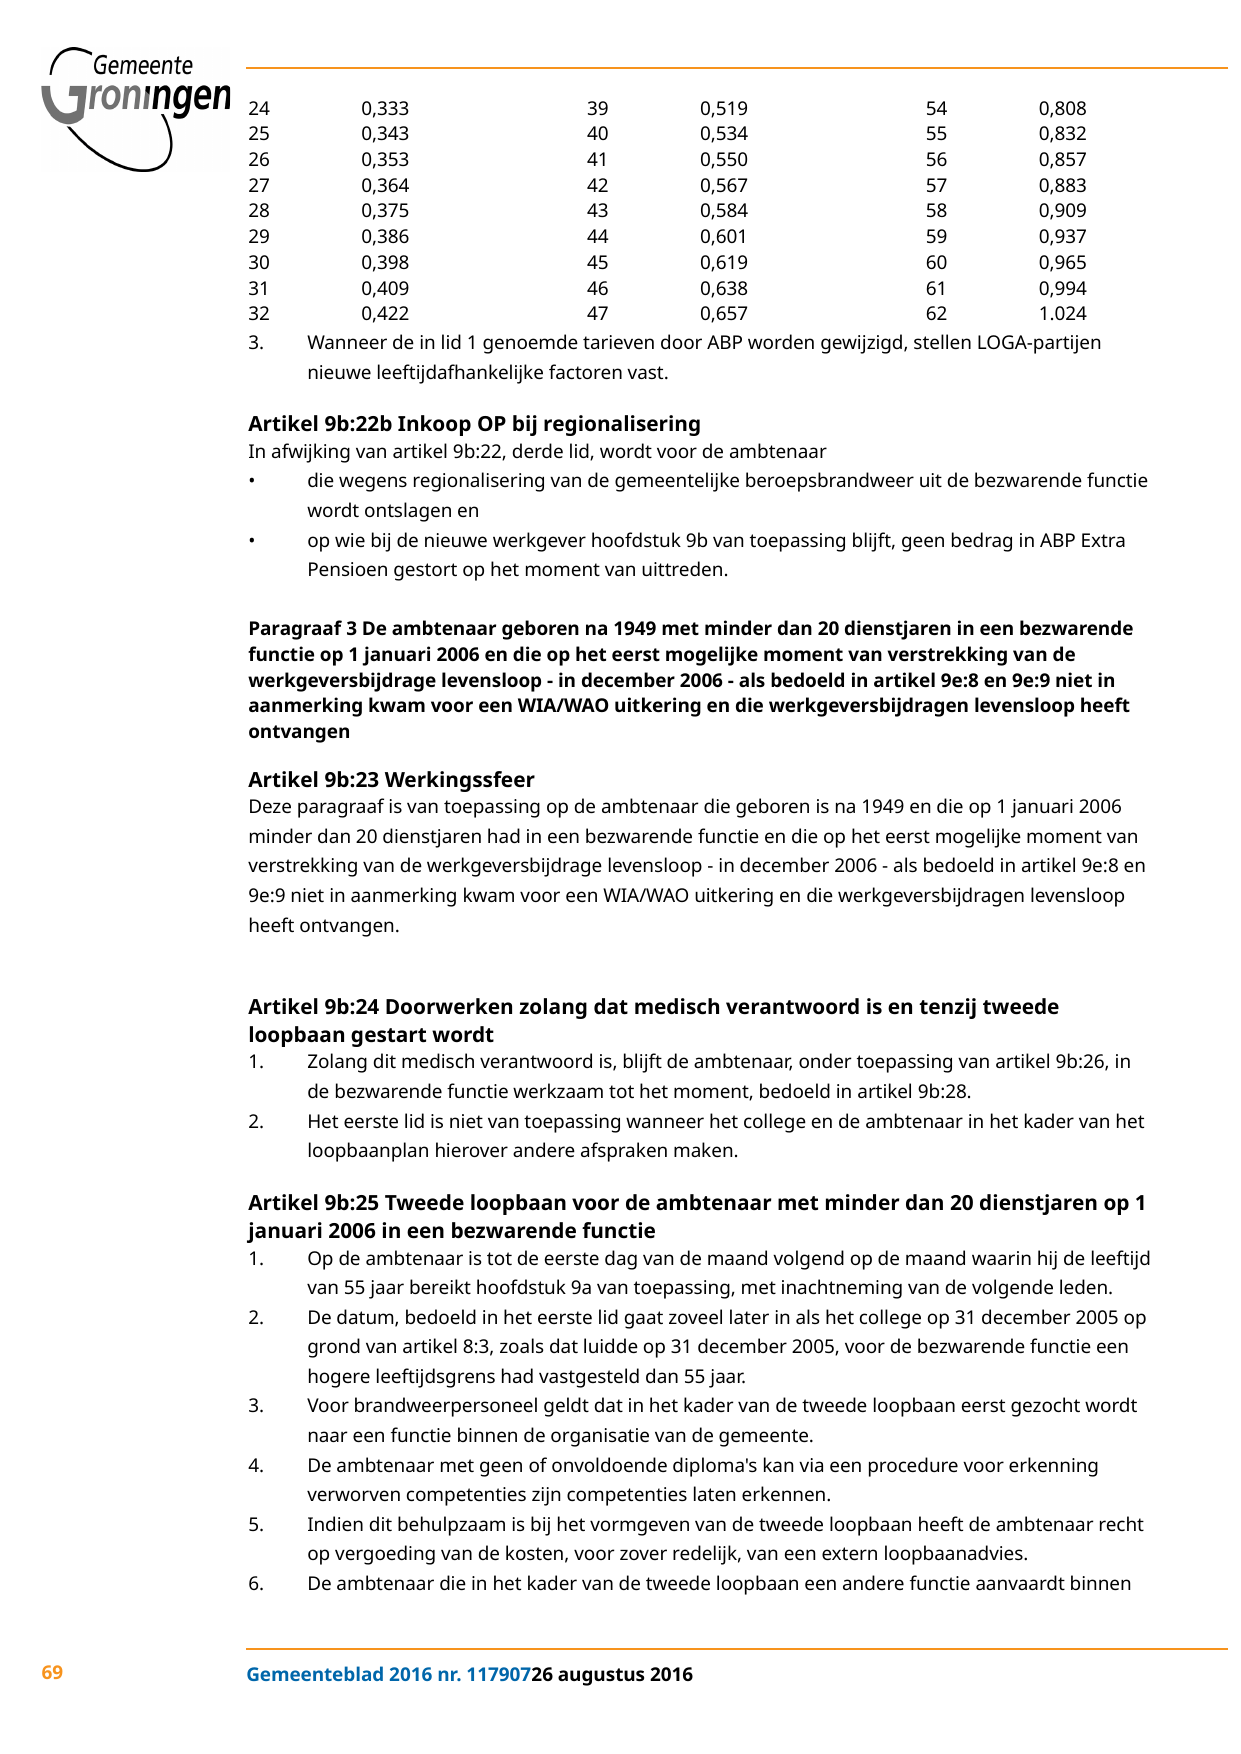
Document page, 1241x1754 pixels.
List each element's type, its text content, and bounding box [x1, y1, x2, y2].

table_cell 59 [926, 224, 1038, 249]
table_cell 61 [926, 275, 1038, 301]
list De ambtenaar die in het kader van de tweede loopbaan een andere functie aanvaardt binnen [248, 1570, 1152, 1596]
table_cell 0,601 [700, 224, 813, 249]
table_cell 0,343 [361, 121, 474, 146]
table_cell 0,965 [1039, 249, 1152, 275]
table_cell 47 [587, 301, 700, 326]
table_cell [474, 121, 587, 146]
table_cell [813, 224, 926, 249]
table_cell 41 [587, 146, 700, 172]
table_cell 57 [926, 172, 1038, 198]
table_cell 0,409 [361, 275, 474, 301]
table_cell 26 [248, 146, 361, 172]
table_cell [474, 301, 587, 326]
table_cell 1.024 [1039, 301, 1152, 326]
table_cell [474, 224, 587, 249]
table_cell 43 [587, 198, 700, 223]
table_cell [813, 275, 926, 301]
table_cell 54 [926, 95, 1038, 121]
table_cell 56 [926, 146, 1038, 172]
table_cell 0,398 [361, 249, 474, 275]
table_cell 0,832 [1039, 121, 1152, 146]
table_cell [474, 275, 587, 301]
table_cell [474, 249, 587, 275]
table_cell 0,994 [1039, 275, 1152, 301]
table_cell 28 [248, 198, 361, 223]
table_cell 29 [248, 224, 361, 249]
table_cell 40 [587, 121, 700, 146]
list De datum, bedoeld in het eerste lid gaat zoveel later in als het college op 31 december 2005 op grond van artikel 8:3, zoals dat luidde op 31 december 2005, voor de bezwarende functie een hogere leeftijdsgrens had vastgesteld dan 55 jaar. [248, 1304, 1152, 1389]
table_cell 0,353 [361, 146, 474, 172]
table_cell [474, 198, 587, 223]
text Deze paragraaf is van toepassing op de ambtenaar die geboren is na 1949 en die op 1 januari 2006 minder dan 20 dienstjaren had in een bezwarende functie en die op het eerst mogelijke moment van verstrekking van de werkgeversbijdrage levensloop - in december 2006 - als bedoeld in artikel 9e:8 en 9e:9 niet in aanmerking kwam voor een WIA/WAO uitkering en die werkgeversbijdragen levensloop heeft ontvangen. [248, 793, 1152, 937]
table_cell 0,333 [361, 95, 474, 121]
text Artikel 9b:23 Werkingssfeer [248, 765, 1152, 793]
table_cell 0,422 [361, 301, 474, 326]
list Op de ambtenaar is tot de eerste dag van de maand volgend op de maand waarin hij de leeftijd van 55 jaar bereikt hoofdstuk 9a van toepassing, met inachtneming van de volgende leden. [248, 1245, 1152, 1300]
list De ambtenaar met geen of onvoldoende diploma's kan via een procedure voor erkenning verworven competenties zijn competenties laten erkennen. [248, 1452, 1152, 1507]
list Het eerste lid is niet van toepassing wanneer het college en de ambtenaar in het kader van het loopbaanplan hierover andere afspraken maken. [248, 1108, 1152, 1163]
table_cell 60 [926, 249, 1038, 275]
table_cell 0,584 [700, 198, 813, 223]
table_cell 0,375 [361, 198, 474, 223]
table_cell [813, 146, 926, 172]
table_cell 24 [248, 95, 361, 121]
picture [41, 47, 231, 172]
table_cell 25 [248, 121, 361, 146]
table_cell 0,386 [361, 224, 474, 249]
text In afwijking van artikel 9b:22, derde lid, wordt voor de ambtenaar [248, 438, 1152, 464]
list Wanneer de in lid 1 genoemde tarieven door ABP worden gewijzigd, stellen LOGA-partijen nieuwe leeftijdafhankelijke factoren vast. [248, 329, 1152, 385]
table_cell [474, 146, 587, 172]
table_cell [813, 249, 926, 275]
table_cell 0,364 [361, 172, 474, 198]
list Indien dit behulpzaam is bij het vormgeven van de tweede loopbaan heeft de ambtenaar recht op vergoeding van de kosten, voor zover redelijk, van een extern loopbaanadvies. [248, 1511, 1152, 1566]
table_cell 0,883 [1039, 172, 1152, 198]
table_cell 0,619 [700, 249, 813, 275]
table_cell [813, 301, 926, 326]
table_cell [813, 95, 926, 121]
table_cell 45 [587, 249, 700, 275]
table_cell 0,550 [700, 146, 813, 172]
table_cell 62 [926, 301, 1038, 326]
table_cell 0,808 [1039, 95, 1152, 121]
table_cell 31 [248, 275, 361, 301]
text Artikel 9b:25 Tweede loopbaan voor de ambtenaar met minder dan 20 dienstjaren op 1 januari 2006 in een bezwarende functie [248, 1188, 1152, 1245]
table_cell 46 [587, 275, 700, 301]
text Paragraaf 3 De ambtenaar geboren na 1949 met minder dan 20 dienstjaren in een bezwarende functie op 1 januari 2006 en die op het eerst mogelijke moment van verstrekking van de werkgeversbijdrage levensloop - in december 2006 - als bedoeld in artikel 9e:8 en 9e:9 niet in aanmerking kwam voor een WIA/WAO uitkering en die werkgeversbijdragen levensloop heeft ontvangen [248, 616, 1152, 744]
table_cell 0,657 [700, 301, 813, 326]
text Artikel 9b:22b Inkoop OP bij regionalisering [248, 409, 1152, 438]
table_cell [813, 121, 926, 146]
table_cell 42 [587, 172, 700, 198]
table_cell 0,909 [1039, 198, 1152, 223]
table_cell 0,937 [1039, 224, 1152, 249]
table_cell [474, 95, 587, 121]
list Zolang dit medisch verantwoord is, blijft de ambtenaar, onder toepassing van artikel 9b:26, in de bezwarende functie werkzaam tot het moment, bedoeld in artikel 9b:28. [248, 1049, 1152, 1104]
table_cell 0,638 [700, 275, 813, 301]
table_cell 32 [248, 301, 361, 326]
table_cell 30 [248, 249, 361, 275]
table_cell 55 [926, 121, 1038, 146]
table_cell 58 [926, 198, 1038, 223]
table_cell 0,519 [700, 95, 813, 121]
table_cell 0,534 [700, 121, 813, 146]
table_cell 39 [587, 95, 700, 121]
table_cell 0,567 [700, 172, 813, 198]
list die wegens regionalisering van de gemeentelijke beroepsbrandweer uit de bezwarende functie wordt ontslagen en [248, 468, 1152, 523]
list Voor brandweerpersoneel geldt dat in het kader van de tweede loopbaan eerst gezocht wordt naar een functie binnen de organisatie van de gemeente. [248, 1393, 1152, 1448]
list op wie bij de nieuwe werkgever hoofdstuk 9b van toepassing blijft, geen bedrag in ABP Extra Pensioen gestort op het moment van uittreden. [248, 527, 1152, 582]
table_cell [813, 172, 926, 198]
text Artikel 9b:24 Doorwerken zolang dat medisch verantwoord is en tenzij tweede loopbaan gestart wordt [248, 992, 1152, 1049]
table_cell 27 [248, 172, 361, 198]
table_cell 0,857 [1039, 146, 1152, 172]
table_cell [474, 172, 587, 198]
table_cell [813, 198, 926, 223]
table_cell 44 [587, 224, 700, 249]
